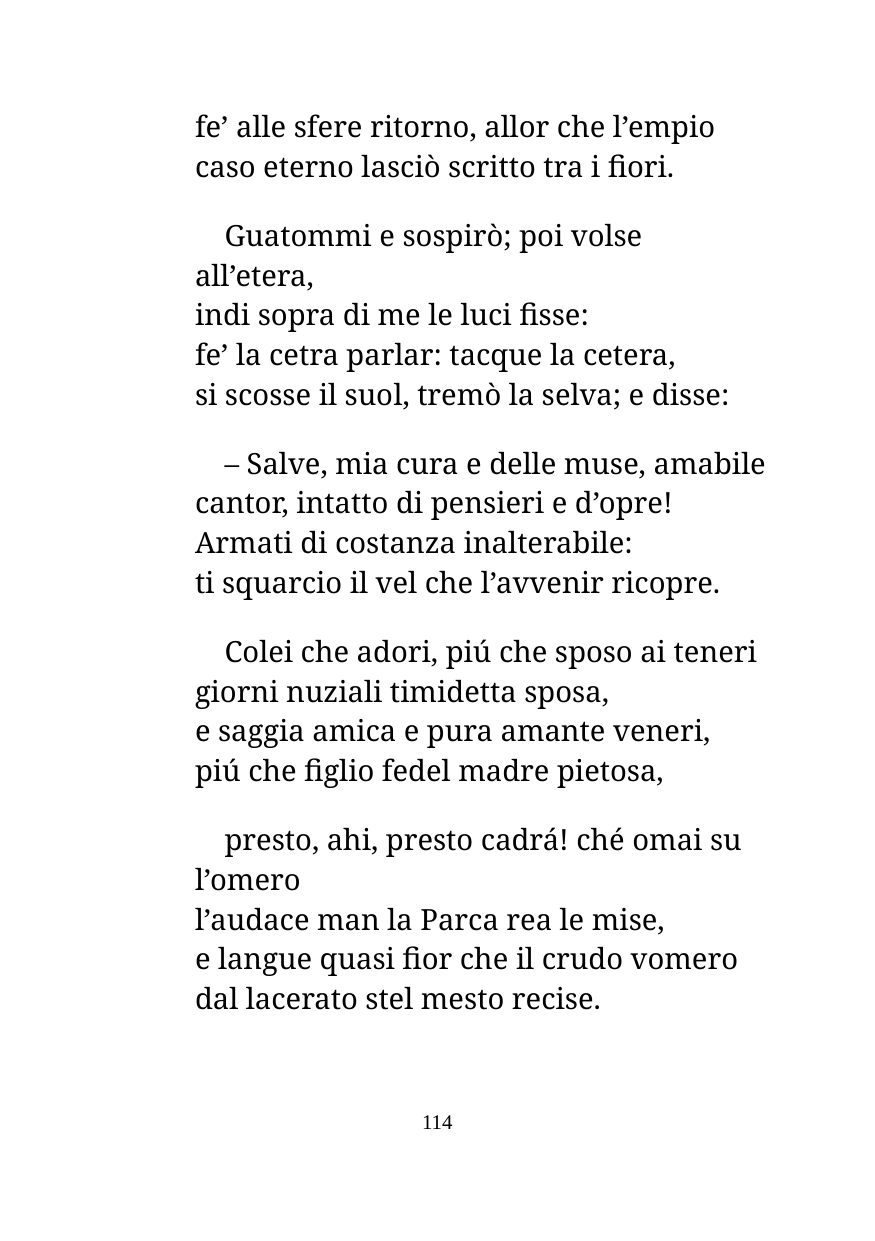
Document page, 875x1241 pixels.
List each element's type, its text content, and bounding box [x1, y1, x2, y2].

text fe’ alle sfere ritorno, allor che l’empio caso eterno lasciò scritto tra i fiori. [195, 106, 768, 186]
text Colei che adori, piú che sposo ai teneri giorni nuziali timidetta sposa, e saggia amica e pura amante veneri, piú che figlio fedel madre pietosa, [195, 631, 768, 790]
text – Salve, mia cura e delle muse, amabile cantor, intatto di pensieri e d’opre! Armati di costanza inalterabile: ti squarcio il vel che l’avvenir ricopre. [195, 443, 768, 602]
text presto, ahi, presto cadrá! ché omai su l’omero l’audace man la Parca rea le mise, e langue quasi fior che il crudo vomero dal lacerato stel mesto recise. [195, 819, 768, 1018]
text Guatommi e sospirò; poi volse all’etera, indi sopra di me le luci fisse: fe’ la cetra parlar: tacque la cetera, si scosse il suol, tremò la selva; e disse: [195, 215, 768, 413]
